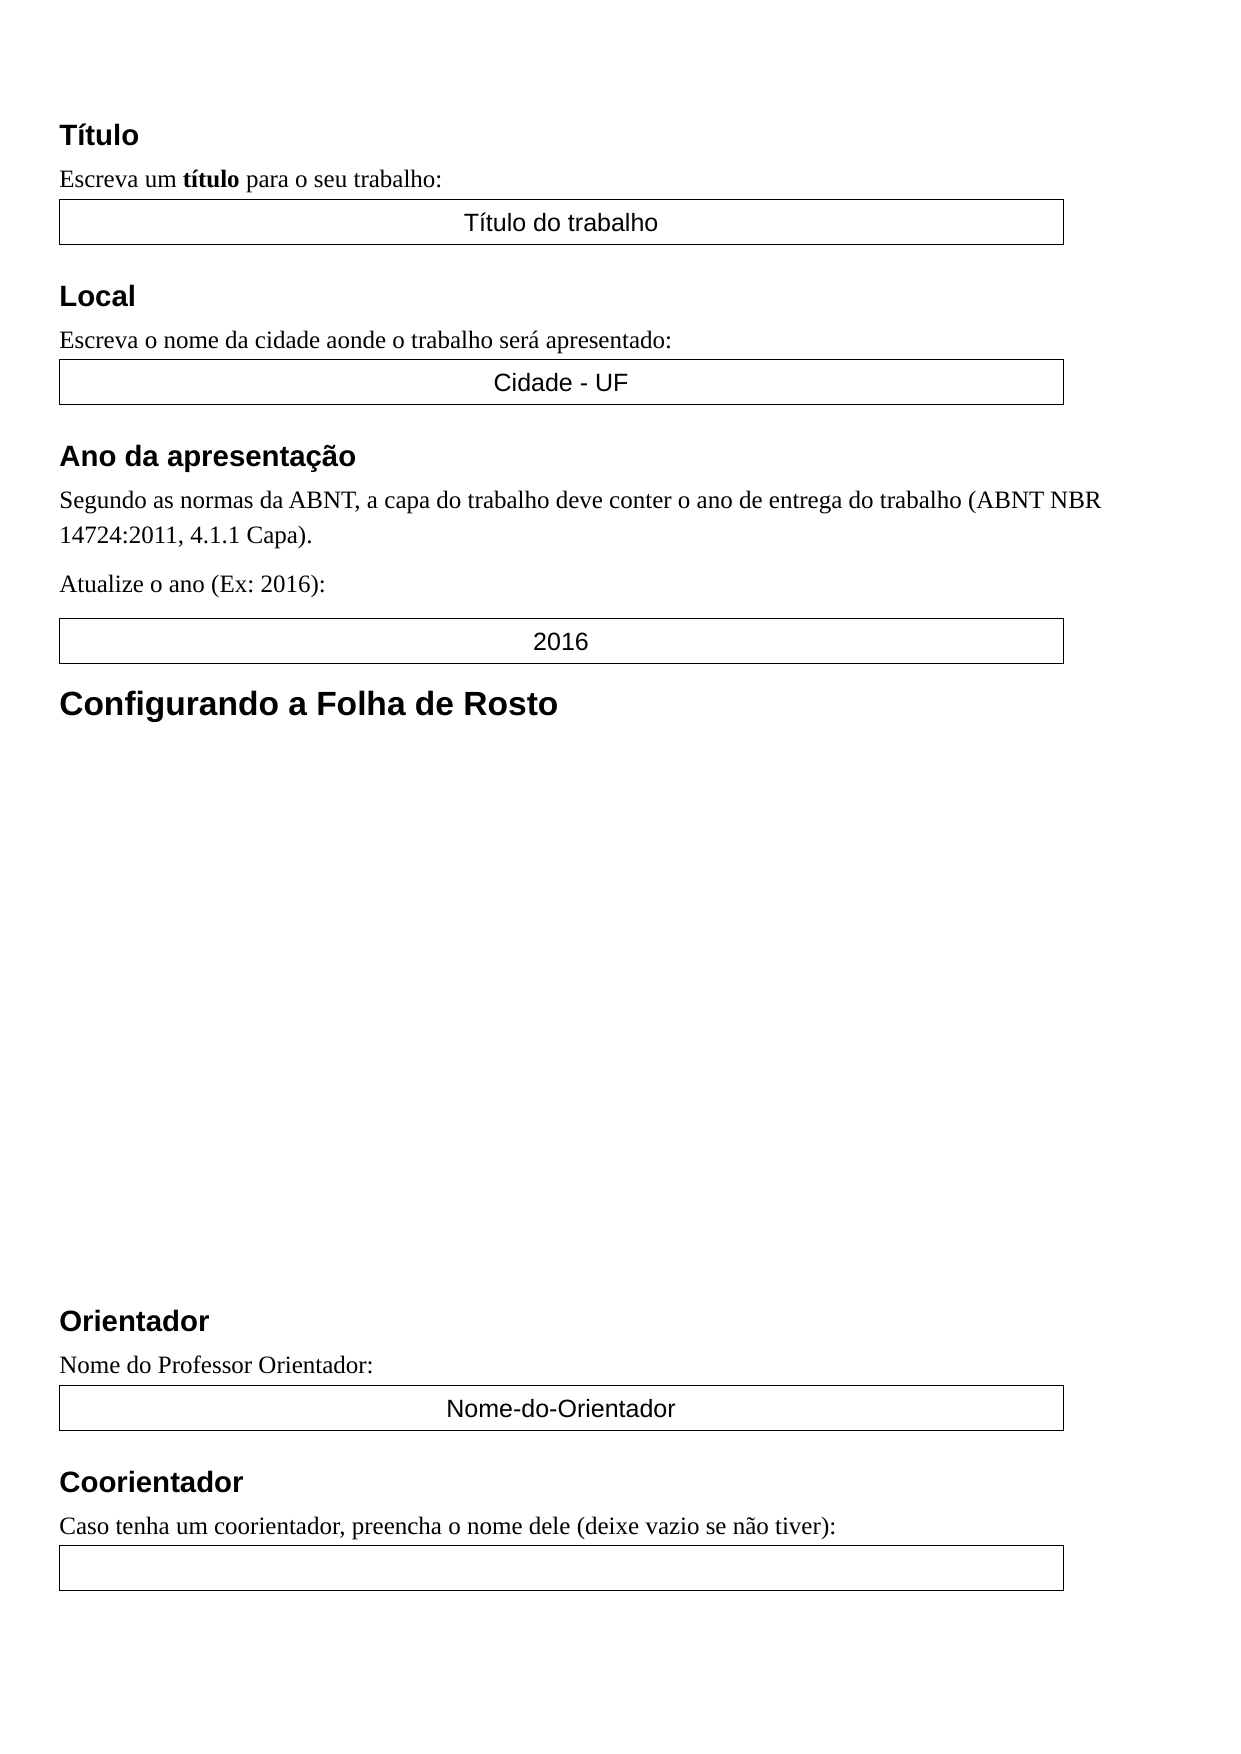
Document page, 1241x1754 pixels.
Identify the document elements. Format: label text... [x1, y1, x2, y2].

text Nome do Professor Orientador: [59, 1351, 1181, 1430]
subtitle Título [59, 118, 1181, 152]
text Escreva o nome da cidade aonde o trabalho será apresentado: [59, 325, 1181, 404]
subtitle Local [59, 278, 1181, 312]
text Segundo as normas da ABNT, a capa do trabalho deve conter o ano de entrega do trabalho (ABNT NBR 14724:2011, 4.1.1 Capa). [59, 485, 1181, 548]
subtitle Configurando a Folha de Rosto [59, 683, 1181, 722]
subtitle Orientador [59, 1304, 1181, 1338]
text Atualize o ano (Ex: 2016): [59, 569, 1181, 597]
subtitle Coorientador [59, 1465, 1181, 1498]
subtitle Ano da apresentação [59, 439, 1181, 473]
text Caso tenha um coorientador, preencha o nome dele (deixe vazio se não tiver): [59, 1511, 1181, 1590]
text Escreva um título para o seu trabalho: [59, 164, 1181, 244]
